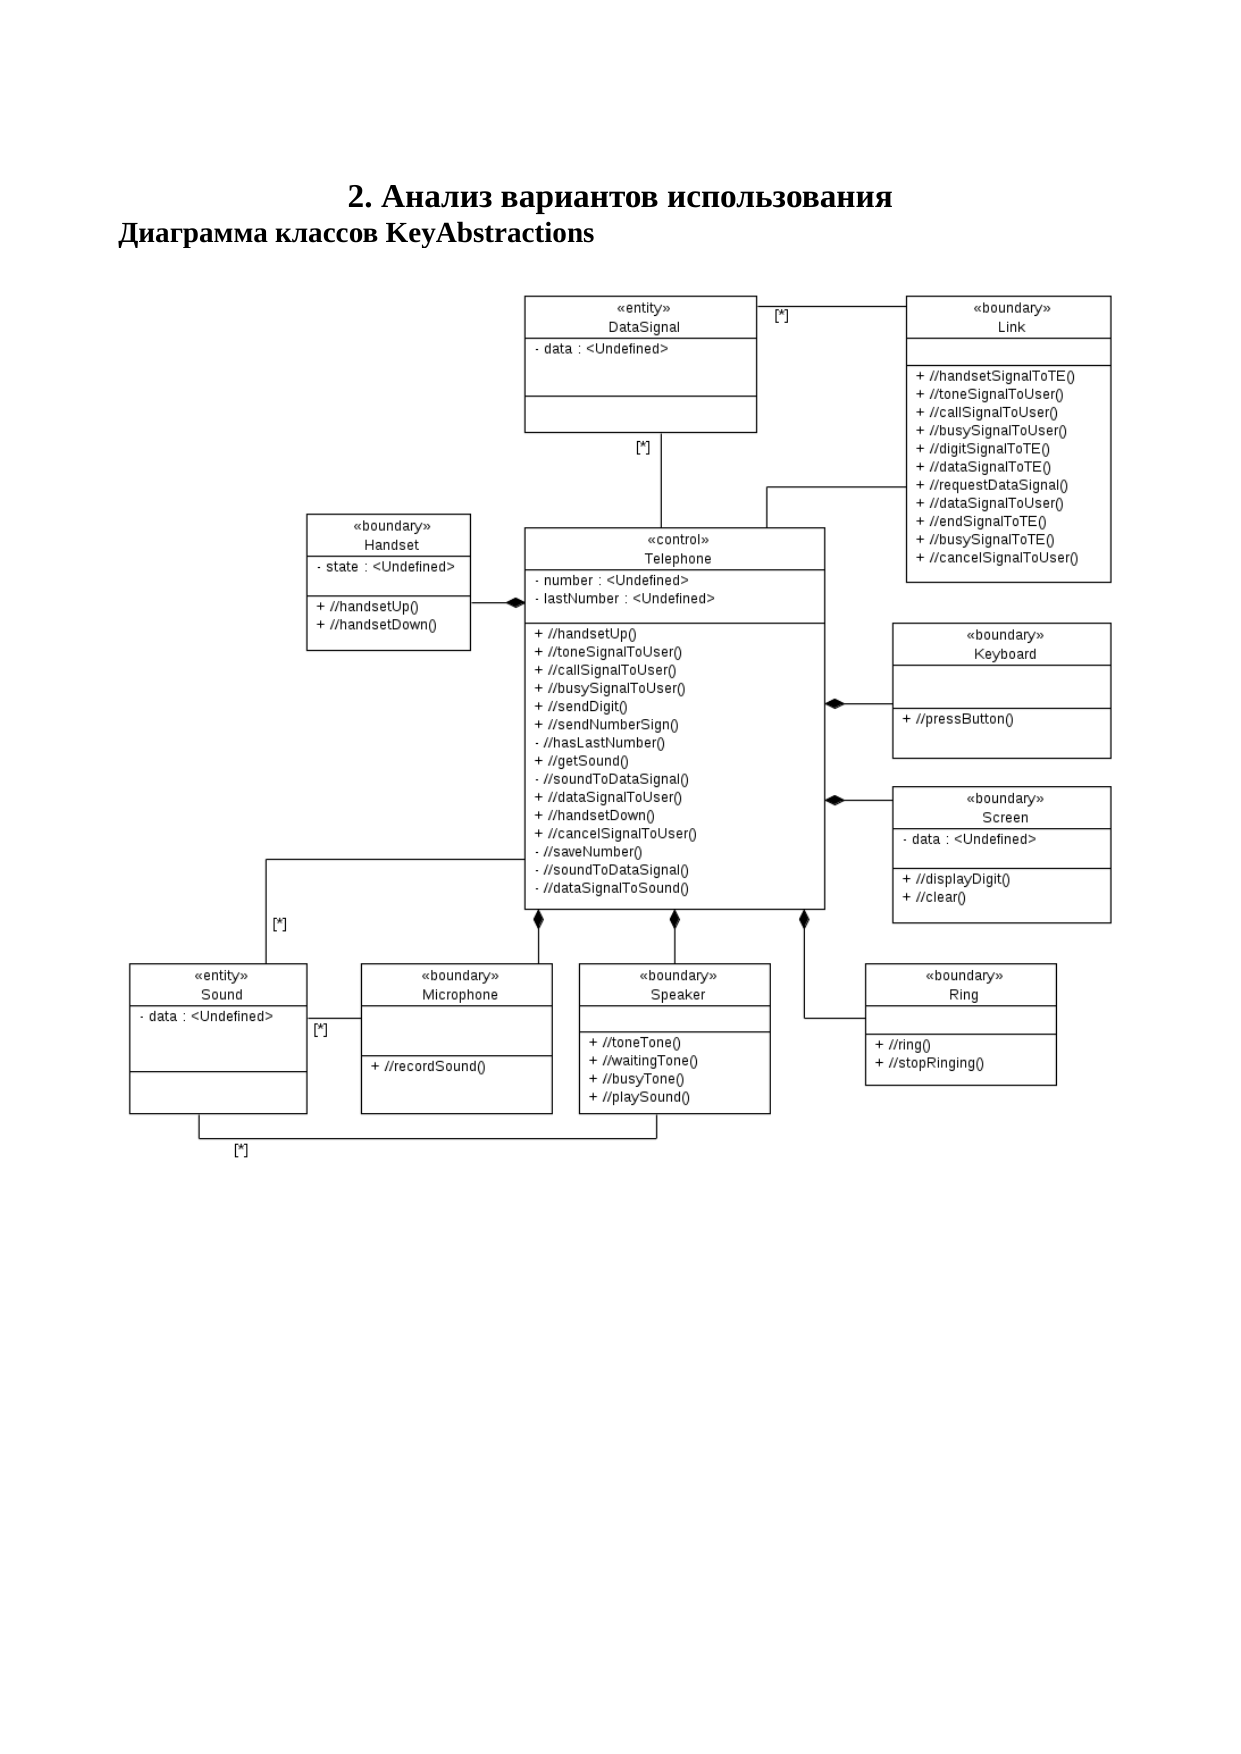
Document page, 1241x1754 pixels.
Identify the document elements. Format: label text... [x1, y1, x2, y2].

text 2. Анализ вариантов использования [118, 176, 1122, 215]
text Диаграмма классов KeyAbstractions [118, 215, 1122, 248]
picture [118, 248, 1123, 1196]
